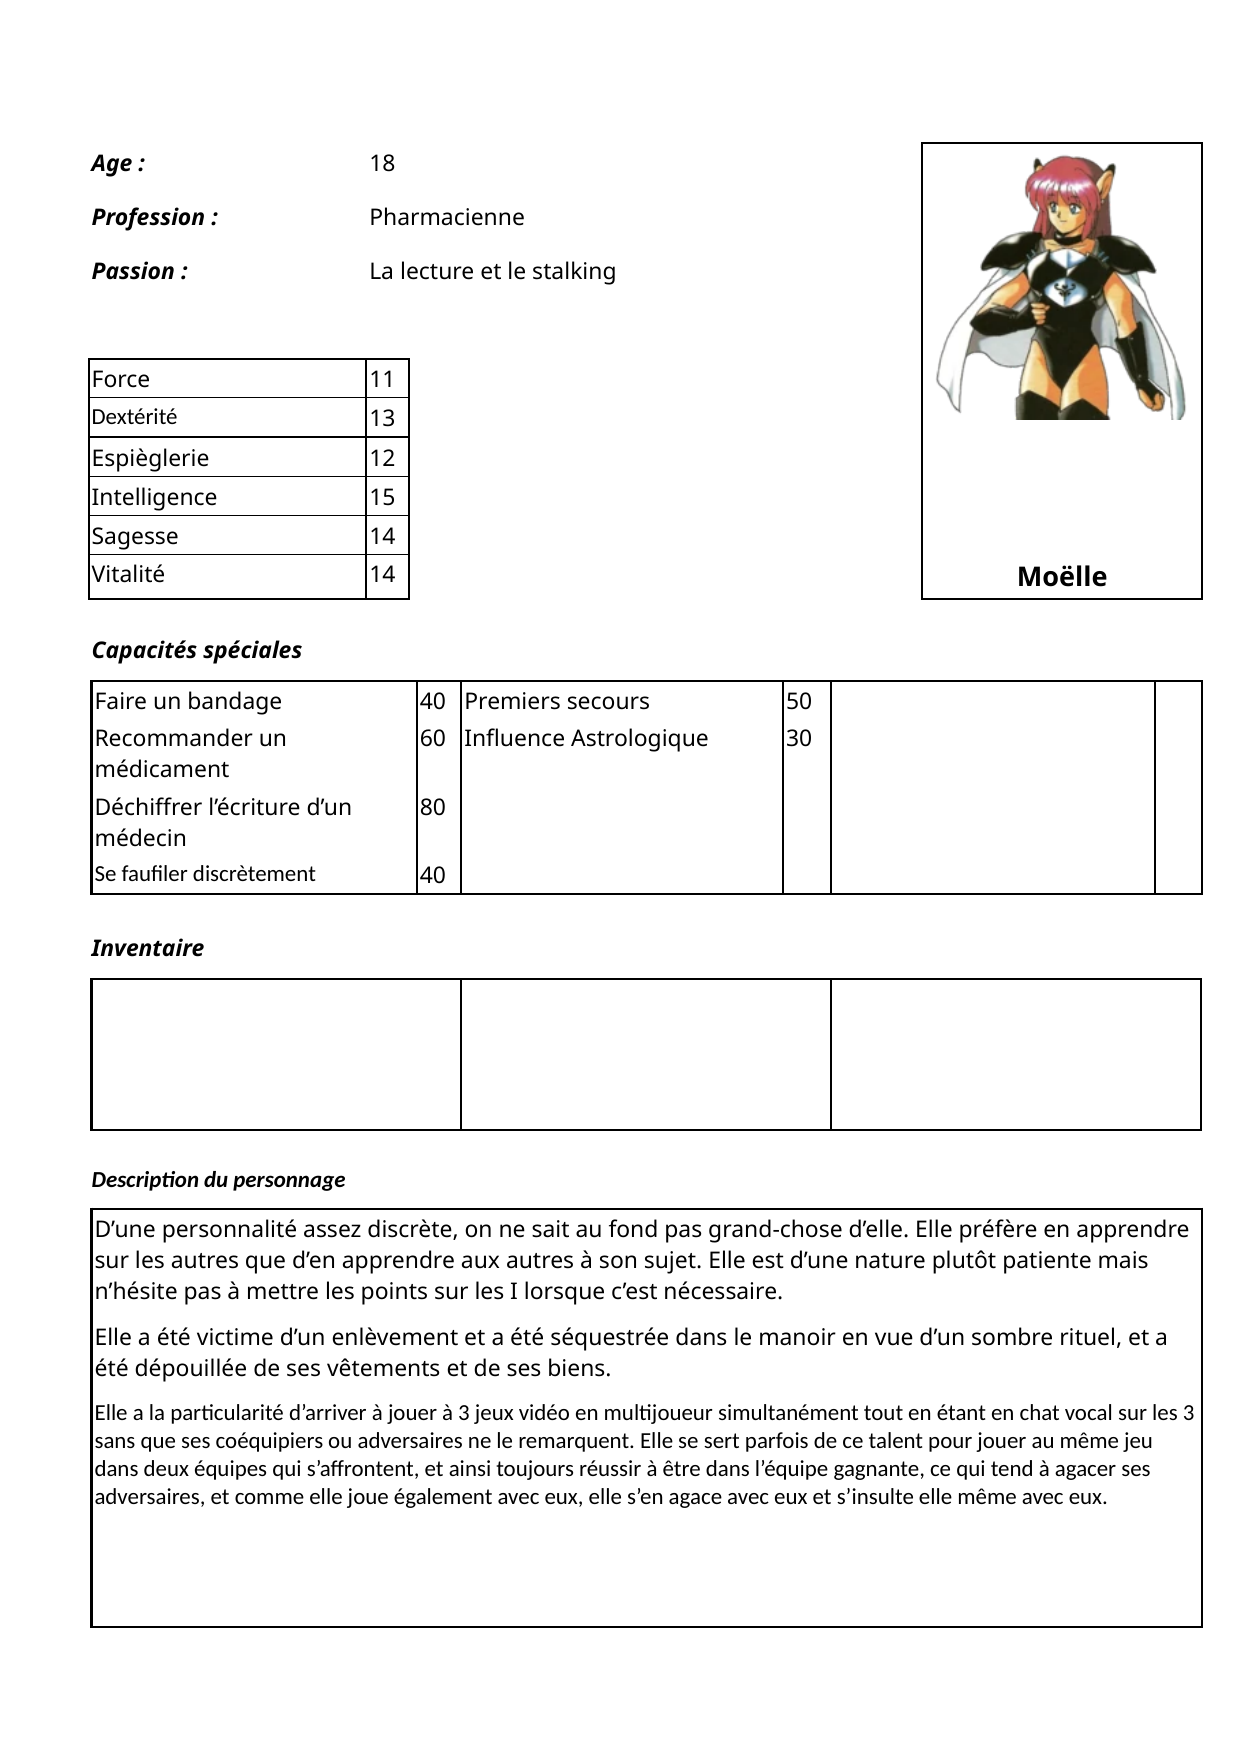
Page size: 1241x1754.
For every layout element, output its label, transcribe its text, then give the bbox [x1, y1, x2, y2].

table_cell Se faufiler discrètement [93, 856, 416, 893]
table_cell [462, 1055, 830, 1092]
table_cell Influence Astrologique [462, 719, 782, 787]
table_cell [462, 788, 782, 856]
table_cell La lecture et le stalking [366, 250, 921, 304]
table_cell Pharmacienne [366, 196, 921, 250]
table_cell 80 [418, 788, 460, 856]
table_header [93, 980, 460, 1017]
table_cell Recommander un médicament [93, 719, 416, 787]
table_header Premiers secours [462, 682, 782, 719]
table_cell 15 [367, 477, 408, 515]
table_cell Déchiffrer l’écriture d’un médecin [93, 788, 416, 856]
table_header 40 [418, 682, 460, 719]
table_header [832, 980, 1200, 1017]
table_header [462, 980, 830, 1017]
table_header [832, 682, 1154, 719]
table_cell 60 [418, 719, 460, 787]
table_cell [832, 788, 1154, 856]
table_header [1156, 682, 1201, 719]
table_cell 13 [367, 398, 408, 436]
table_cell [462, 1092, 830, 1129]
table_cell [1156, 856, 1201, 893]
picture [926, 147, 1199, 420]
table_cell [93, 1092, 460, 1129]
table_cell 11 [367, 360, 408, 397]
table_cell 30 [784, 719, 830, 787]
table_header Faire un bandage [93, 682, 416, 719]
table_cell Intelligence [90, 477, 365, 515]
table_cell [832, 719, 1154, 787]
table_cell [1156, 719, 1201, 787]
table_cell Dextérité [90, 398, 365, 436]
table_cell Sagesse [90, 516, 365, 554]
table_cell 40 [418, 856, 460, 893]
table_cell [93, 1055, 460, 1092]
table_header 50 [784, 682, 830, 719]
table_cell Capacités spéciales [89, 598, 1202, 898]
table_cell Description du personnage [89, 1134, 1202, 1631]
table_cell Moëlle [923, 554, 1201, 598]
table_cell Profession : [89, 196, 366, 250]
table_cell [462, 1018, 830, 1054]
table_cell 14 [367, 555, 408, 598]
table_cell [784, 856, 830, 893]
table_cell [832, 1092, 1200, 1129]
table_cell [832, 1018, 1200, 1054]
table_cell 12 [367, 438, 408, 476]
table_header D’une personnalité assez discrète, on ne sait au fond pas grand-chose d’elle. Elle préfère en apprendre sur les autres que d’en apprendre aux autres à son sujet. Elle est d’une nature plutôt patiente mais n’hésite pas à mettre les points sur les I lorsque c’est nécessaire. Elle a été victime d’un enlèvement et a été séquestrée dans le manoir en vue d’un sombre rituel, et a été dépouillée de ses vêtements et de ses biens. Elle a la particularité d’arriver à jouer à 3 jeux vidéo en multijoueur simultanément tout en étant en chat vocal sur les 3 sans que ses coéquipiers ou adversaires ne le remarquent. Elle se sert parfois de ce talent pour jouer au même jeu dans deux équipes qui s’affrontent, et ainsi toujours réussir à être dans l’équipe gagnante, ce qui tend à agacer ses adversaires, et comme elle joue également avec eux, elle s’en agace avec eux et s’insulte elle même avec eux. [93, 1210, 1201, 1626]
table_cell Vitalité [90, 555, 365, 598]
table_cell [832, 856, 1154, 893]
table_cell [1156, 788, 1201, 856]
table_header [923, 144, 1201, 554]
table_cell [462, 856, 782, 893]
table_header Age : [89, 142, 366, 196]
table_cell Passion : [89, 250, 366, 304]
table_cell 14 [367, 516, 408, 554]
table_cell [409, 304, 921, 598]
table_cell Inventaire [89, 898, 1202, 1134]
table_cell [89, 304, 366, 358]
table_cell [832, 1055, 1200, 1092]
table_cell Force [90, 360, 365, 397]
table_cell [366, 304, 408, 358]
table_header 18 [366, 142, 921, 196]
table_cell [784, 788, 830, 856]
table_cell Espièglerie [90, 438, 365, 476]
table_cell [93, 1018, 460, 1054]
